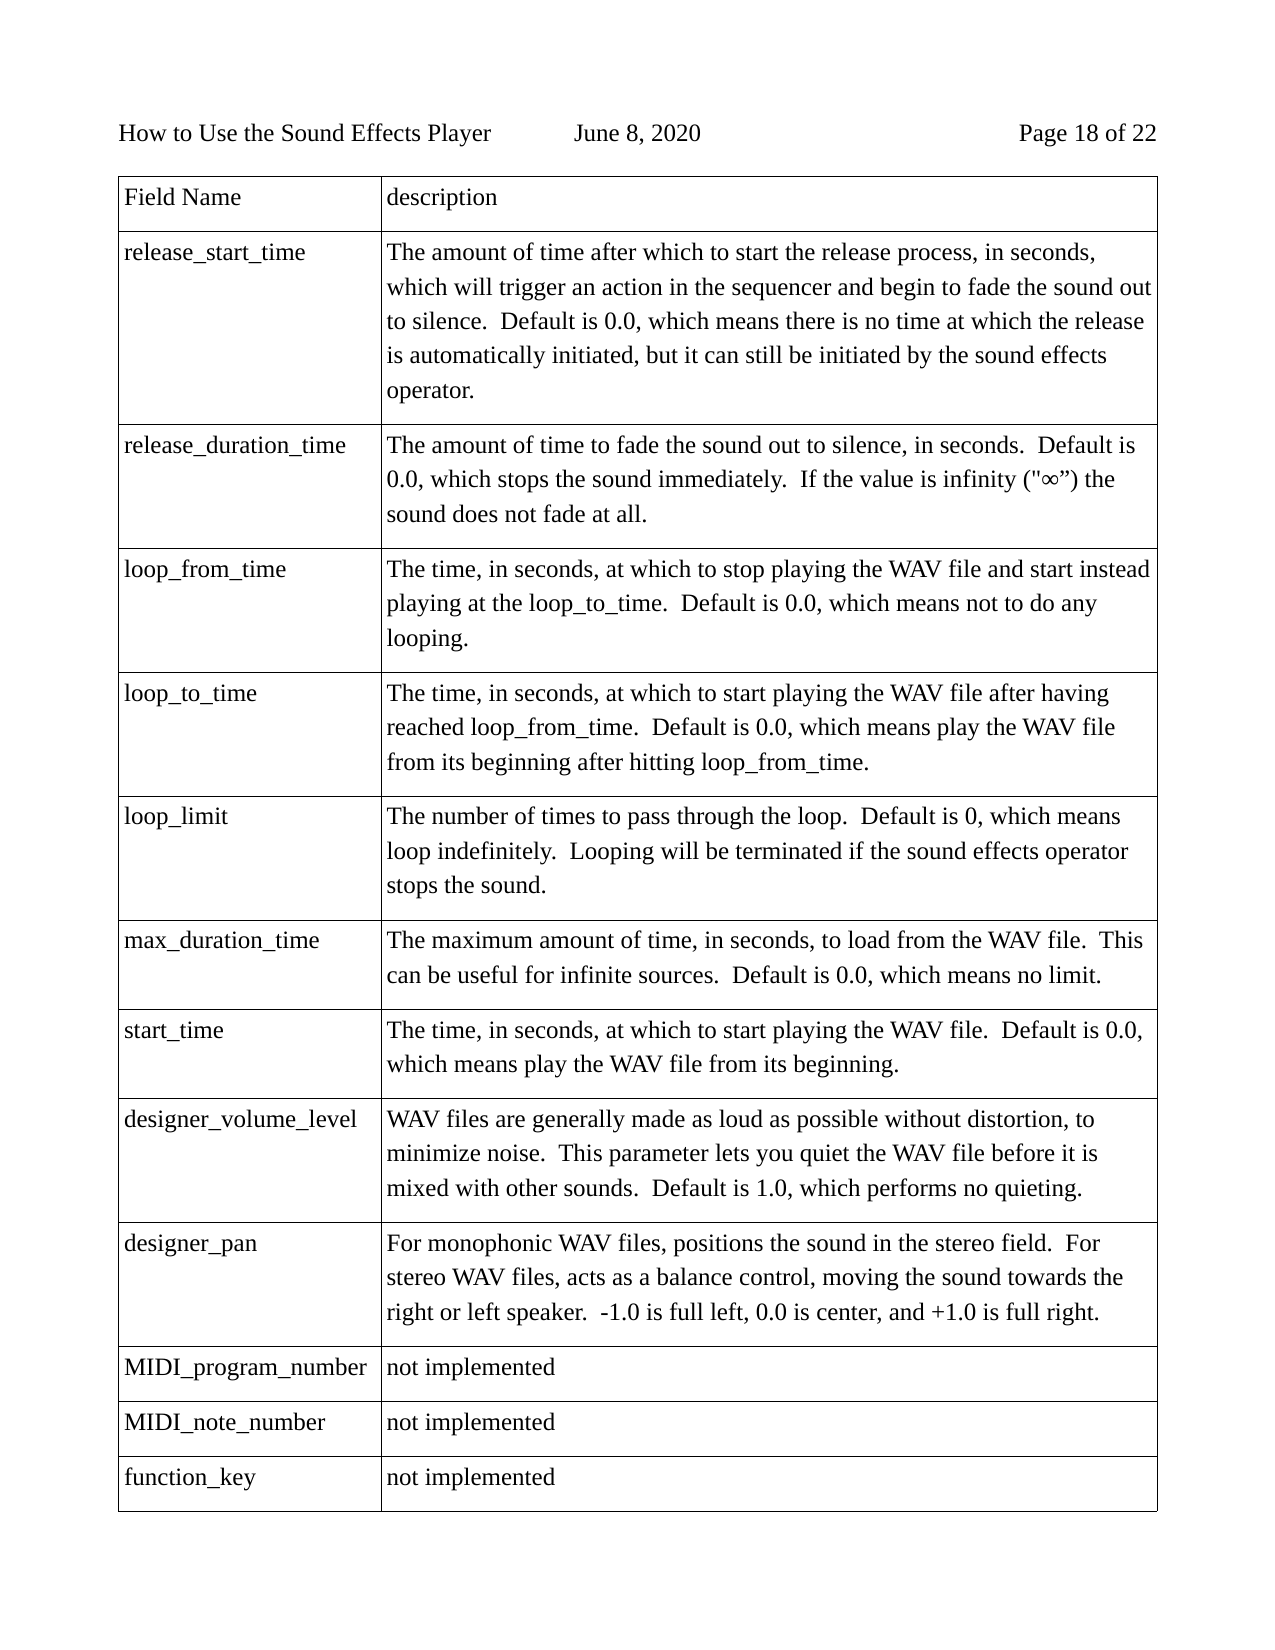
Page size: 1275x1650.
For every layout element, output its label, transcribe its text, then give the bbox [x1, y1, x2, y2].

table_cell release_start_time [119, 232, 381, 424]
table_cell The time, in seconds, at which to start playing the WAV file after having reached loop_from_time. Default is 0.0, which means play the WAV file from its beginning after hitting loop_from_time. [382, 673, 1157, 796]
table_cell MIDI_program_number [119, 1347, 381, 1401]
table_cell designer_pan [119, 1223, 381, 1346]
table_cell not implemented [382, 1457, 1157, 1511]
table_cell The number of times to pass through the loop. Default is 0, which means loop indefinitely. Looping will be terminated if the sound effects operator stops the sound. [382, 797, 1157, 919]
table_cell release_duration_time [119, 425, 381, 548]
table_cell designer_volume_level [119, 1099, 381, 1222]
table_cell The time, in seconds, at which to stop playing the WAV file and start instead playing at the loop_to_time. Default is 0.0, which means not to do any looping. [382, 549, 1157, 672]
table_cell WAV files are generally made as loud as possible without distortion, to minimize noise. This parameter lets you quiet the WAV file before it is mixed with other sounds. Default is 1.0, which performs no quieting. [382, 1099, 1157, 1222]
table_header Field Name [119, 177, 381, 231]
table_cell max_duration_time [119, 921, 381, 1009]
table_cell The time, in seconds, at which to start playing the WAV file. Default is 0.0, which means play the WAV file from its beginning. [382, 1010, 1157, 1098]
table_cell function_key [119, 1457, 381, 1511]
table_cell The maximum amount of time, in seconds, to load from the WAV file. This can be useful for infinite sources. Default is 0.0, which means no limit. [382, 921, 1157, 1009]
table_cell loop_limit [119, 797, 381, 919]
table_cell loop_from_time [119, 549, 381, 672]
table_cell loop_to_time [119, 673, 381, 796]
table_cell The amount of time to fade the sound out to silence, in seconds. Default is 0.0, which stops the sound immediately. If the value is infinity ("∞”) the sound does not fade at all. [382, 425, 1157, 548]
table_cell not implemented [382, 1347, 1157, 1401]
table_cell For monophonic WAV files, positions the sound in the stereo field. For stereo WAV files, acts as a balance control, moving the sound towards the right or left speaker. -1.0 is full left, 0.0 is center, and +1.0 is full right. [382, 1223, 1157, 1346]
table_cell The amount of time after which to start the release process, in seconds, which will trigger an action in the sequencer and begin to fade the sound out to silence. Default is 0.0, which means there is no time at which the release is automatically initiated, but it can still be initiated by the sound effects operator. [382, 232, 1157, 424]
table_cell not implemented [382, 1402, 1157, 1456]
table_header description [382, 177, 1157, 231]
table_cell start_time [119, 1010, 381, 1098]
table_cell MIDI_note_number [119, 1402, 381, 1456]
